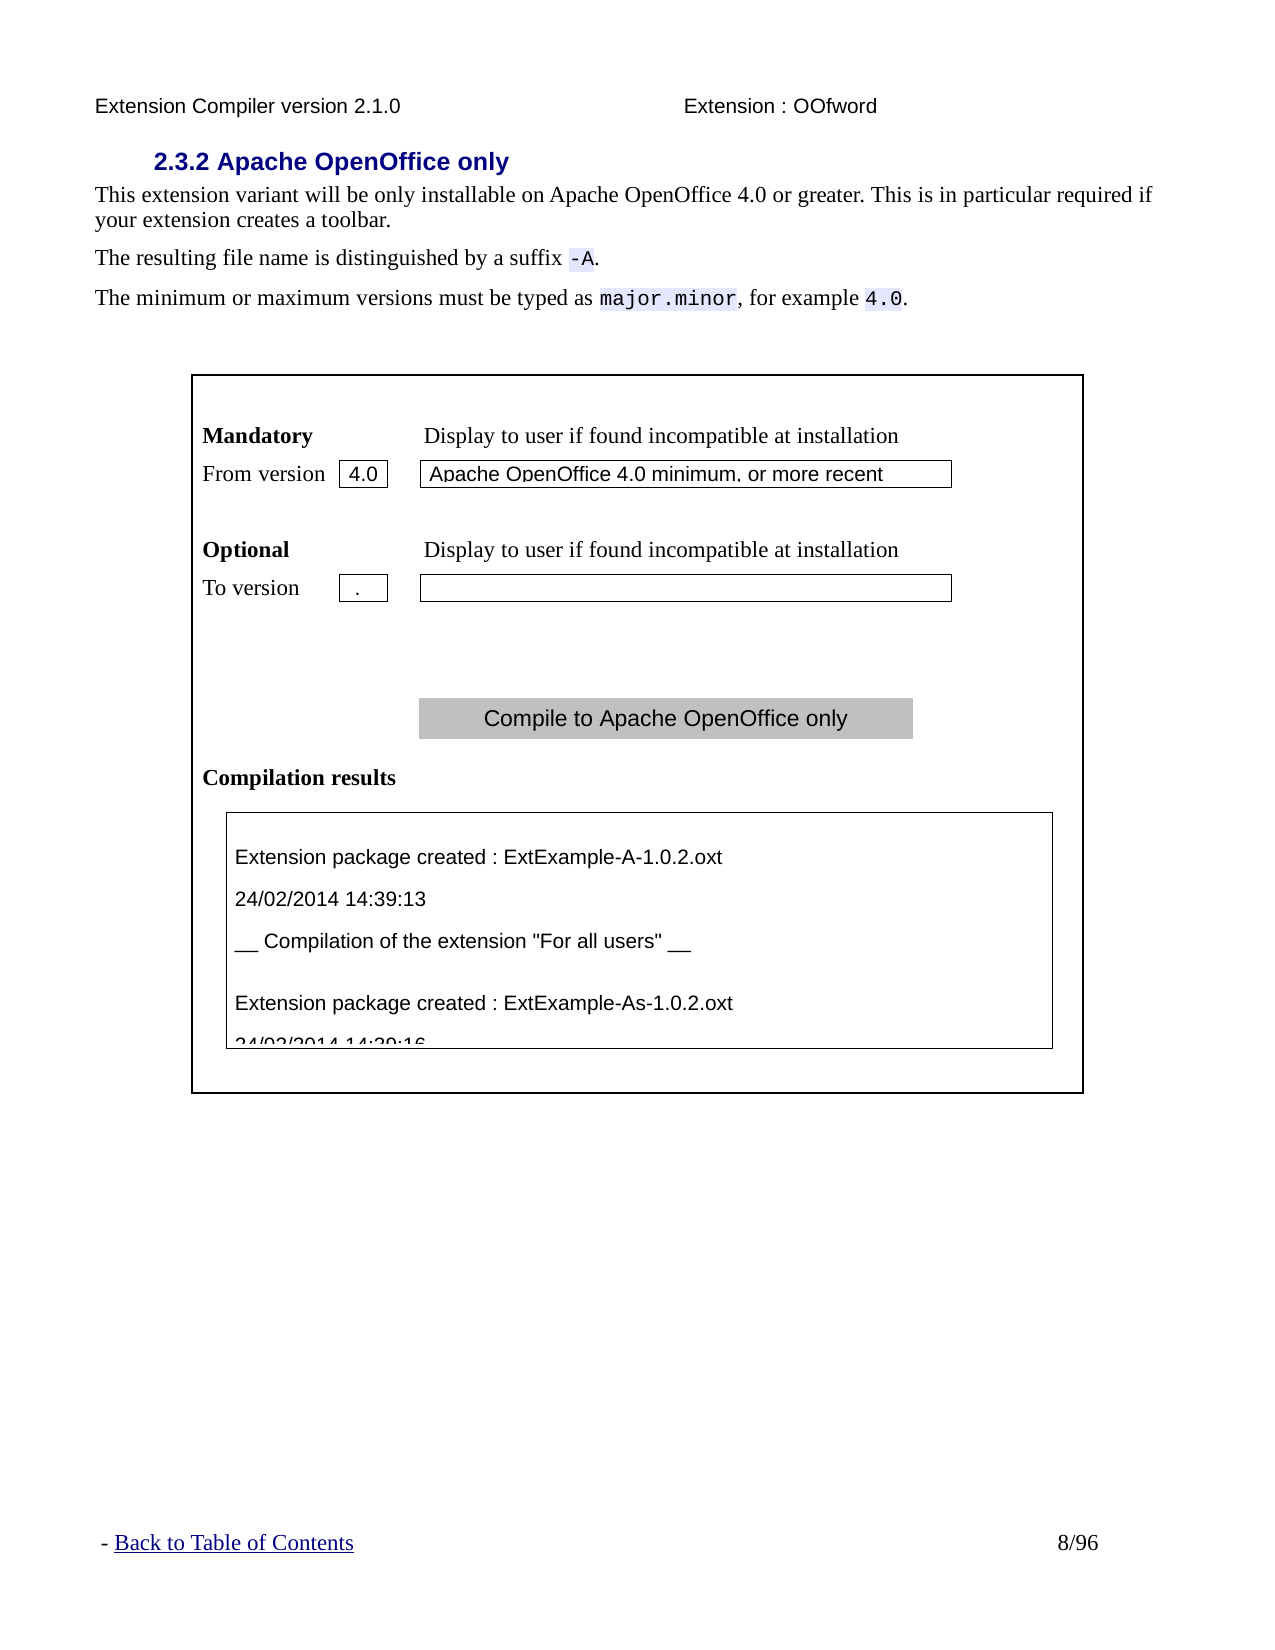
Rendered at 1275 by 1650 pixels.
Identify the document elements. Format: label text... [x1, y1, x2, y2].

text The resulting file name is distinguished by a suffix -A. [94, 245, 1181, 272]
text Mandatory Display to user if found incompatible at installation [202, 423, 1073, 448]
subtitle Apache OpenOffice only [153, 147, 1181, 176]
text From version [202, 461, 339, 486]
text [388, 575, 420, 600]
text The minimum or maximum versions must be typed as major.minor, for example 4.0. [94, 284, 1181, 311]
text Optional Display to user if found incompatible at installation [202, 537, 1073, 562]
text [952, 575, 1073, 600]
text [952, 461, 1073, 486]
text This extension variant will be only installable on Apache OpenOffice 4.0 or greater. This is in particular required if your extension creates a toolbar. [94, 181, 1181, 232]
text To version [202, 575, 339, 600]
text [388, 461, 420, 486]
text Compilation results [202, 765, 1073, 791]
